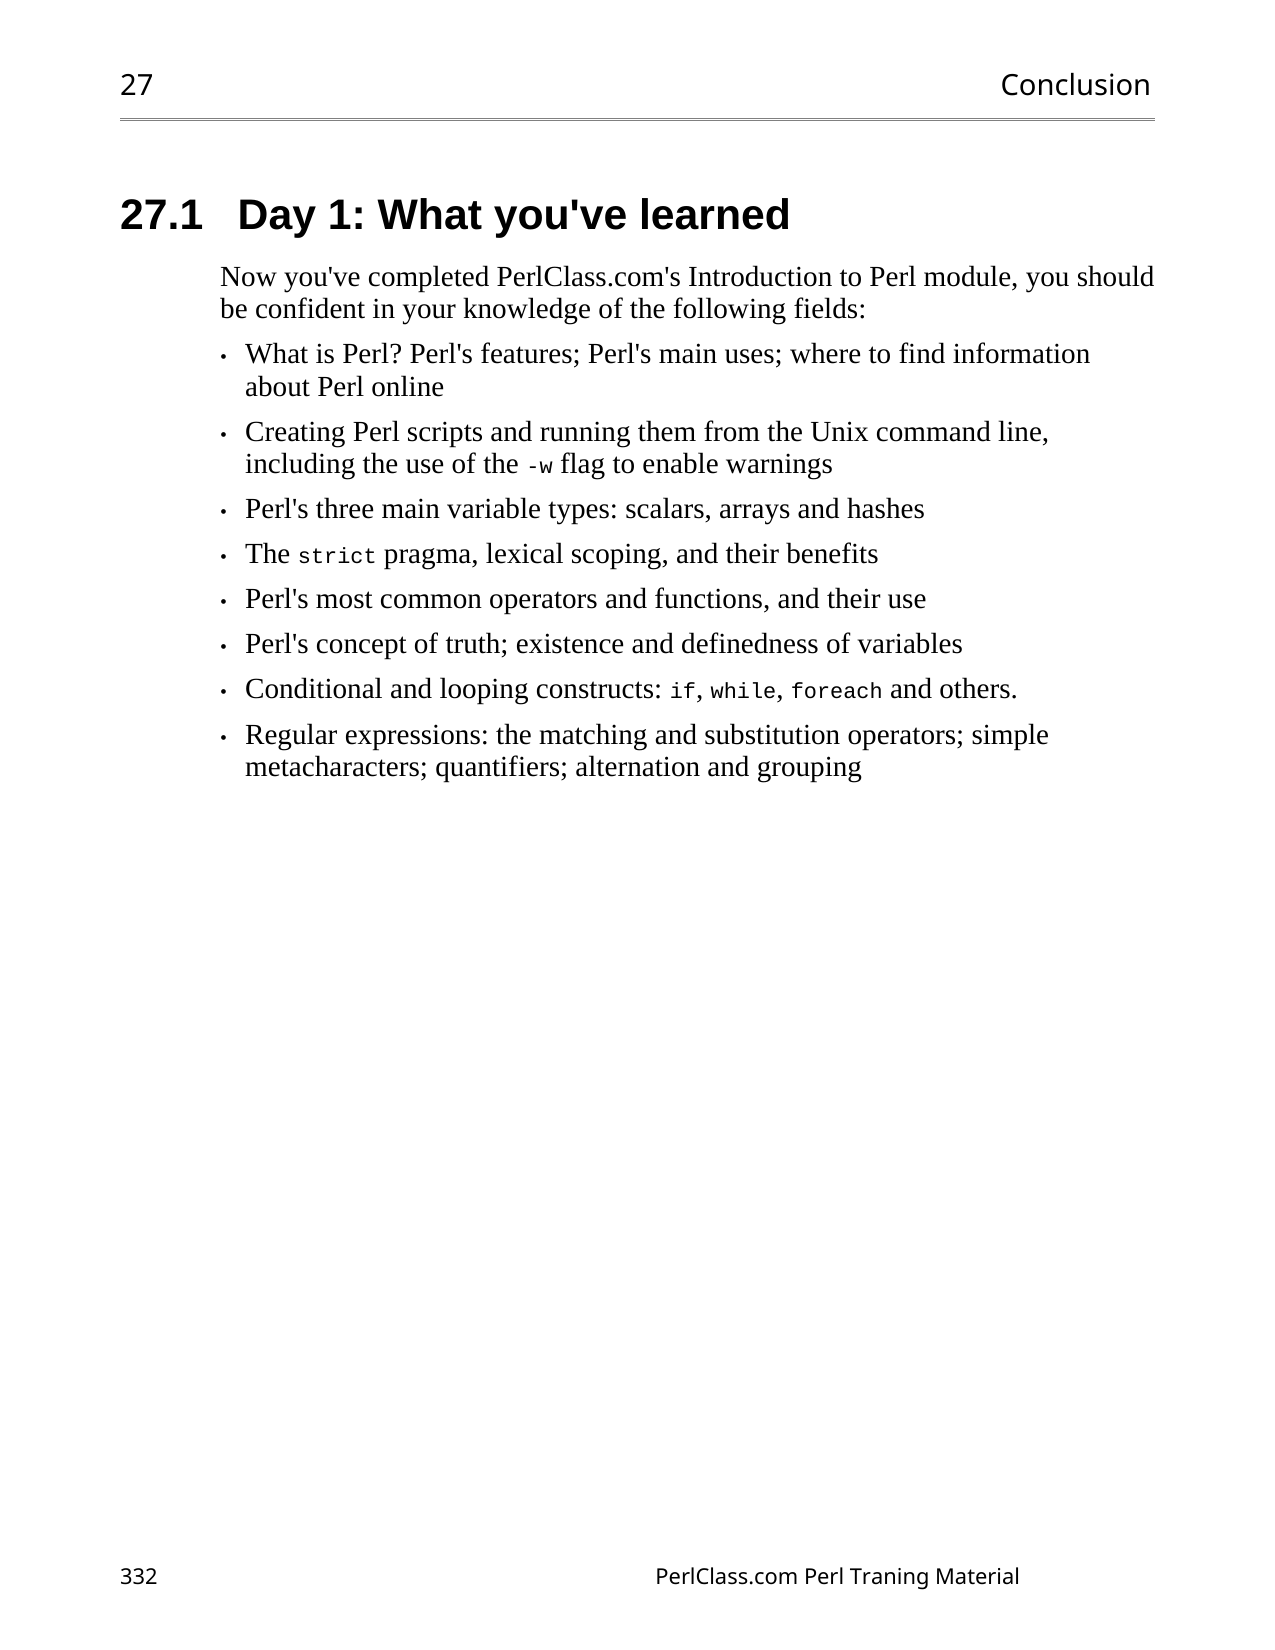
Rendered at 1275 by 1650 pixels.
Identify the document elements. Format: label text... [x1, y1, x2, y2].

text • Regular expressions: the matching and substitution operators; simple metacharacters; quantifiers; alternation and grouping [220, 718, 1155, 783]
text • What is Perl? Perl's features; Perl's main uses; where to find information about Perl online [220, 337, 1155, 402]
text • Conditional and looping constructs: if, while, foreach and others. [220, 673, 1155, 705]
text • Perl's most common operators and functions, and their use [220, 583, 1155, 615]
subtitle Day 1: What you've learned [120, 182, 1155, 238]
text Now you've completed PerlClass.com's Introduction to Perl module, you should be confident in your knowledge of the following fields: [220, 260, 1155, 325]
text • Perl's three main variable types: scalars, arrays and hashes [220, 493, 1155, 525]
text • Creating Perl scripts and running them from the Unix command line, including the use of the -w flag to enable warnings [220, 415, 1155, 480]
text • Perl's concept of truth; existence and definedness of variables [220, 628, 1155, 660]
text • The strict pragma, lexical scoping, and their benefits [220, 538, 1155, 570]
